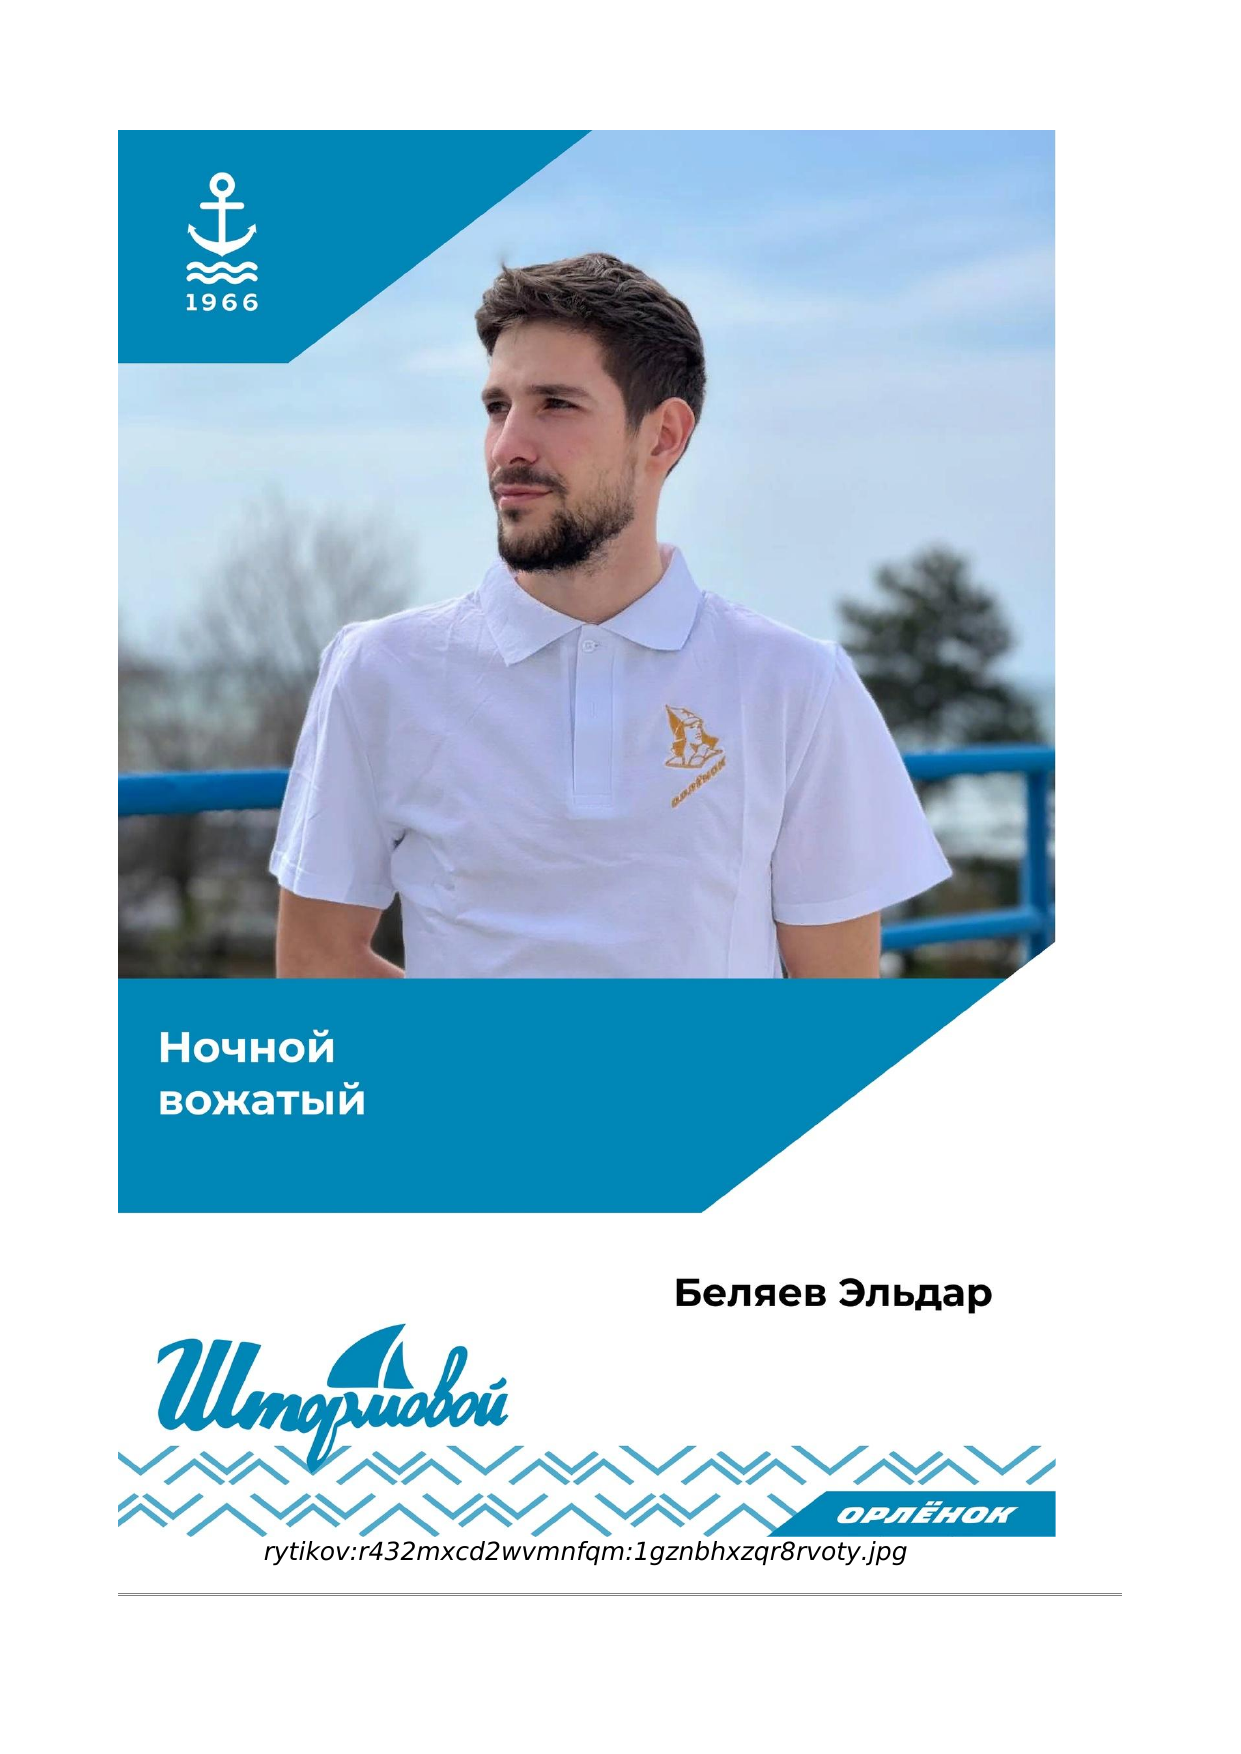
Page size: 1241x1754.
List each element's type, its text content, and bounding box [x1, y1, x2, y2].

picture [185, 1091, 212, 1115]
picture [911, 1501, 1018, 1523]
picture [251, 1039, 274, 1063]
picture [161, 1091, 183, 1115]
picture [243, 293, 258, 311]
picture [838, 1507, 917, 1524]
picture [343, 1082, 359, 1089]
picture [202, 293, 216, 312]
picture [194, 1039, 220, 1062]
picture [276, 1091, 299, 1115]
picture [212, 1091, 274, 1115]
picture [186, 261, 258, 285]
picture [187, 293, 197, 311]
picture [188, 173, 257, 256]
picture [339, 1091, 364, 1115]
picture [221, 1038, 245, 1063]
picture [302, 1090, 334, 1115]
picture [223, 293, 237, 311]
text rytikov:r432mxcd2wvmnfqm:1gznbhxzqr8rvoty.jpg [118, 1537, 1056, 1566]
picture [313, 1029, 329, 1037]
picture [279, 1038, 305, 1062]
picture [309, 1038, 334, 1063]
picture [161, 1031, 189, 1063]
picture [118, 130, 1056, 1537]
